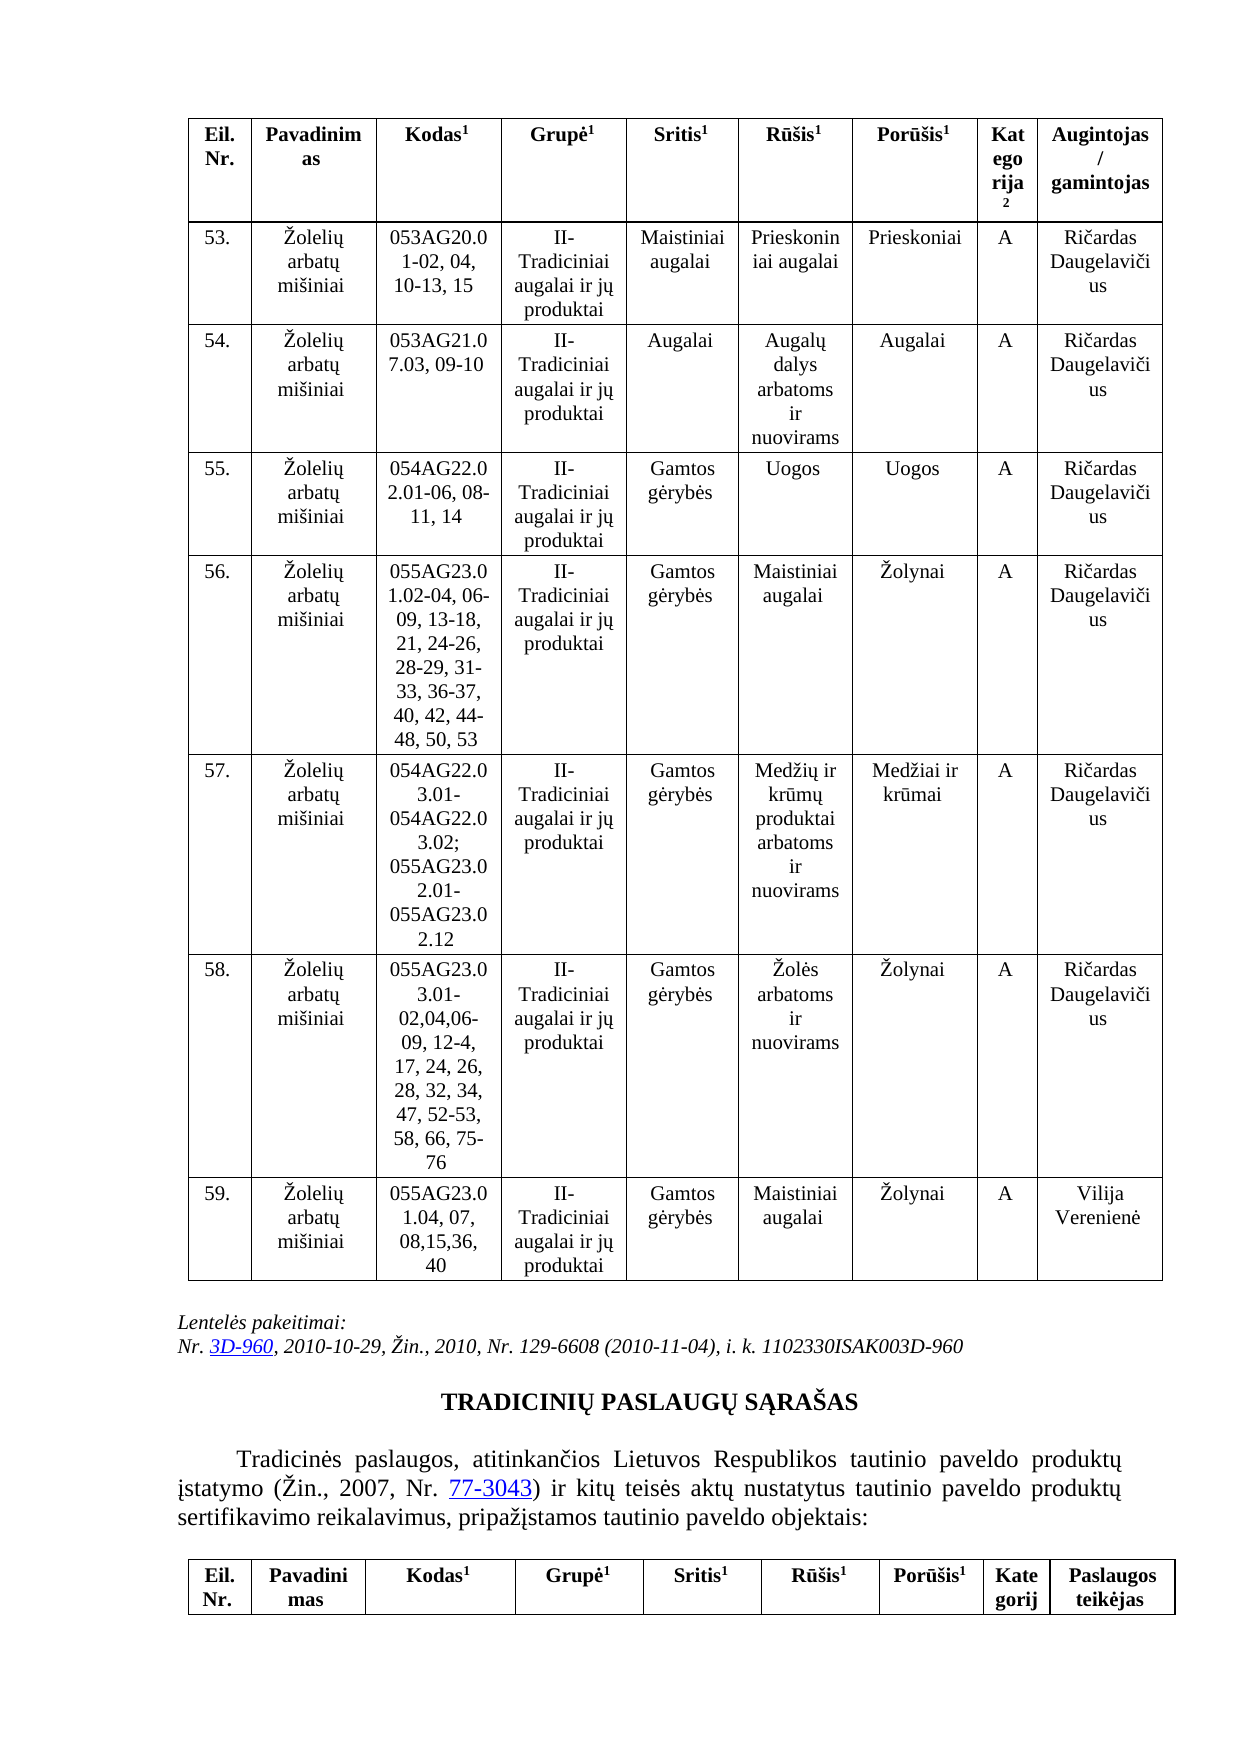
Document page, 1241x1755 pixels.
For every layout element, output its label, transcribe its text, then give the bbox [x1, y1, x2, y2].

text TRADICINIŲ PASLAUGŲ SĄRAŠAS [177, 1387, 1122, 1415]
table_cell Gamtos gėrybės [627, 1178, 738, 1280]
table_cell Augalai [627, 325, 738, 452]
table_header Kategorija2 [978, 119, 1037, 221]
table_cell Ričardas Daugelavičius [1038, 453, 1162, 555]
table_header Sritis1 [627, 119, 738, 221]
table_cell 53. [189, 223, 251, 324]
table_header Porūšis1 [853, 119, 977, 221]
table_cell Gamtos gėrybės [627, 453, 738, 555]
table_cell Gamtos gėrybės [627, 556, 738, 754]
table_cell II-Tradiciniai augalai ir jų produktai [502, 955, 626, 1177]
table_header Augintojas/ gamintojas [1038, 119, 1162, 221]
table_cell Maistiniai augalai [739, 556, 852, 754]
table_cell 054AG22.02.01-06, 08-11, 14 [377, 453, 501, 555]
table_cell A [978, 1178, 1037, 1280]
table_cell II-Tradiciniai augalai ir jų produktai [502, 755, 626, 953]
table_cell Ričardas Daugelavičius [1038, 223, 1162, 324]
table_cell Žolynai [853, 955, 977, 1177]
table_cell 54. [189, 325, 251, 452]
table_cell Žolynai [853, 1178, 977, 1280]
table_cell Vilija Verenienė [1038, 1178, 1162, 1280]
table_cell A [978, 223, 1037, 324]
table_header Sritis1 [644, 1560, 761, 1614]
table_header Rūšis1 [739, 119, 852, 221]
table_cell 57. [189, 755, 251, 953]
table_cell Maistiniai augalai [739, 1178, 852, 1280]
table_cell II-Tradiciniai augalai ir jų produktai [502, 556, 626, 754]
table_cell Medžiai ir krūmai [853, 755, 977, 953]
table_cell II-Tradiciniai augalai ir jų produktai [502, 325, 626, 452]
table_cell Žolelių arbatų mišiniai [252, 223, 376, 324]
table_header Paslaugos teikėjas [1051, 1560, 1174, 1614]
table_cell Žolynai [853, 556, 977, 754]
table_cell Uogos [853, 453, 977, 555]
table_cell Prieskoniniai augalai [739, 223, 852, 324]
table_header Porūšis1 [880, 1560, 983, 1614]
text Lentelės pakeitimai: [177, 1310, 1122, 1334]
table_cell Gamtos gėrybės [627, 755, 738, 953]
table_cell 58. [189, 955, 251, 1177]
table_cell Žolės arbatoms ir nuovirams [739, 955, 852, 1177]
table_cell Žolelių arbatų mišiniai [252, 556, 376, 754]
table_cell A [978, 556, 1037, 754]
table_cell Žolelių arbatų mišiniai [252, 955, 376, 1177]
table_cell Augalų dalys arbatoms ir nuovirams [739, 325, 852, 452]
table_cell Ričardas Daugelavičius [1038, 955, 1162, 1177]
table_cell Maistiniai augalai [627, 223, 738, 324]
table_cell Žolelių arbatų mišiniai [252, 1178, 376, 1280]
table_header Pavadinimas [252, 119, 376, 221]
table_cell 55. [189, 453, 251, 555]
table_cell Medžių ir krūmų produktai arbatoms ir nuovirams [739, 755, 852, 953]
table_header Grupė1 [516, 1560, 643, 1614]
table_cell A [978, 955, 1037, 1177]
table_header Grupė1 [502, 119, 626, 221]
table_cell Gamtos gėrybės [627, 955, 738, 1177]
text Tradicinės paslaugos, atitinkančios Lietuvos Respublikos tautinio paveldo produktų įstatymo (Žin., 2007, Nr. 77-3043) ir kitų teisės aktų nustatytus tautinio paveldo produktų sertifikavimo reikalavimus, pripažįstamos tautinio paveldo objektais: [177, 1444, 1122, 1530]
table_cell A [978, 755, 1037, 953]
table_header Kodas1 [366, 1560, 515, 1614]
table_cell Prieskoniai [853, 223, 977, 324]
table_cell 56. [189, 556, 251, 754]
table_cell Ričardas Daugelavičius [1038, 325, 1162, 452]
table_cell A [978, 453, 1037, 555]
table_cell Žolelių arbatų mišiniai [252, 755, 376, 953]
table_cell Uogos [739, 453, 852, 555]
table_cell 053AG20.01-02, 04, 10-13, 15 [377, 223, 501, 324]
table_cell II-Tradiciniai augalai ir jų produktai [502, 223, 626, 324]
table_cell 055AG23.01.04, 07, 08,15,36, 40 [377, 1178, 501, 1280]
table_cell 055AG23.01.02-04, 06-09, 13-18, 21, 24-26, 28-29, 31-33, 36-37, 40, 42, 44-48, 50, 53 [377, 556, 501, 754]
table_cell 055AG23.03.01-02,04,06-09, 12-4, 17, 24, 26, 28, 32, 34, 47, 52-53, 58, 66, 75-76 [377, 955, 501, 1177]
table_cell II-Tradiciniai augalai ir jų produktai [502, 1178, 626, 1280]
table_cell Ričardas Daugelavičius [1038, 556, 1162, 754]
table_cell Augalai [853, 325, 977, 452]
table_header Kodas1 [377, 119, 501, 221]
table_cell 053AG21.07.03, 09-10 [377, 325, 501, 452]
table_header Pavadinimas [252, 1560, 365, 1614]
table_cell Žolelių arbatų mišiniai [252, 325, 376, 452]
table_cell II-Tradiciniai augalai ir jų produktai [502, 453, 626, 555]
table_cell Ričardas Daugelavičius [1038, 755, 1162, 953]
table_cell 054AG22.03.01-054AG22.03.02; 055AG23.02.01-055AG23.02.12 [377, 755, 501, 953]
table_header Rūšis1 [762, 1560, 879, 1614]
table_header Kategorij [984, 1560, 1049, 1614]
text Nr. 3D-960, 2010-10-29, Žin., 2010, Nr. 129-6608 (2010-11-04), i. k. 1102330ISAK003D-960 [177, 1334, 1122, 1358]
table_cell 59. [189, 1178, 251, 1280]
table_header Eil. Nr. [189, 119, 251, 221]
table_cell A [978, 325, 1037, 452]
table_cell Žolelių arbatų mišiniai [252, 453, 376, 555]
table_header Eil. Nr. [189, 1560, 251, 1614]
